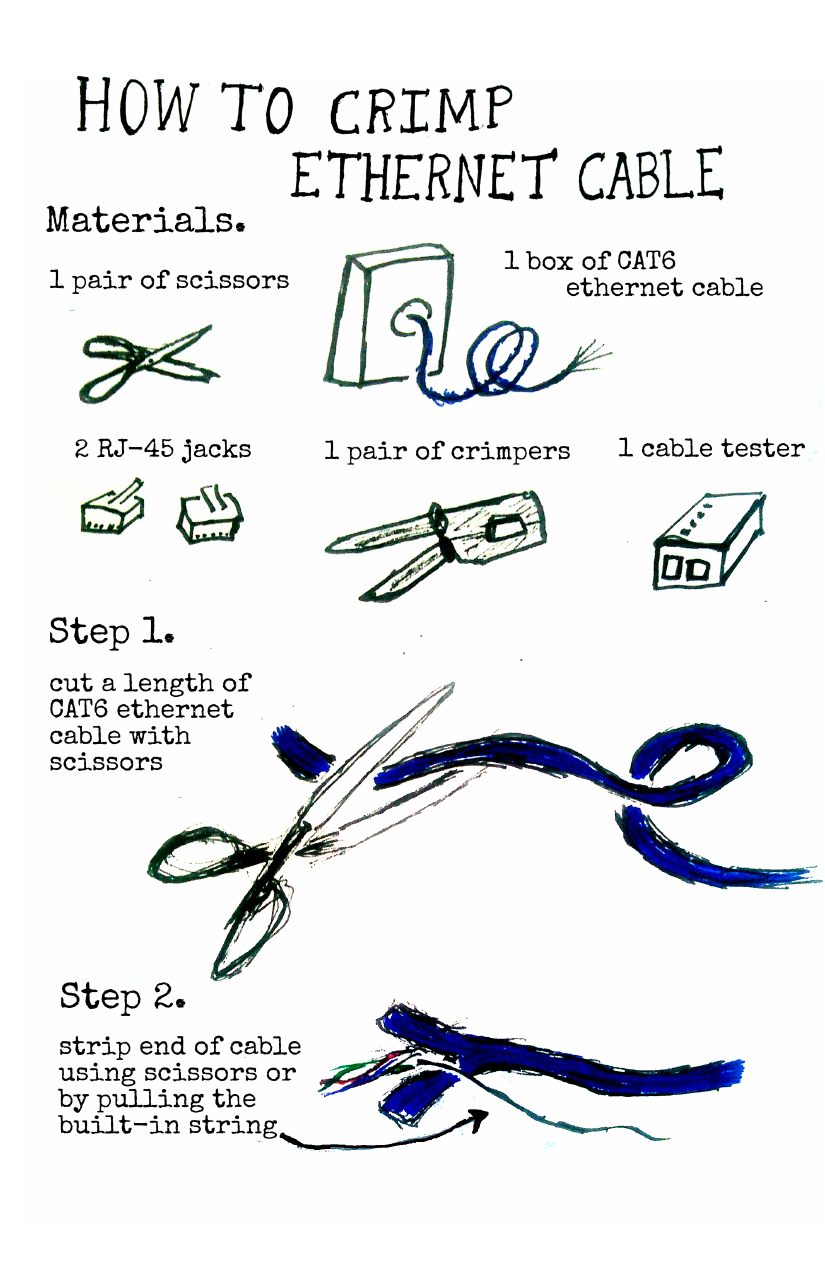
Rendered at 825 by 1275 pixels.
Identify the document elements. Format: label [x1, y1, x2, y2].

picture [21, 75, 823, 1226]
